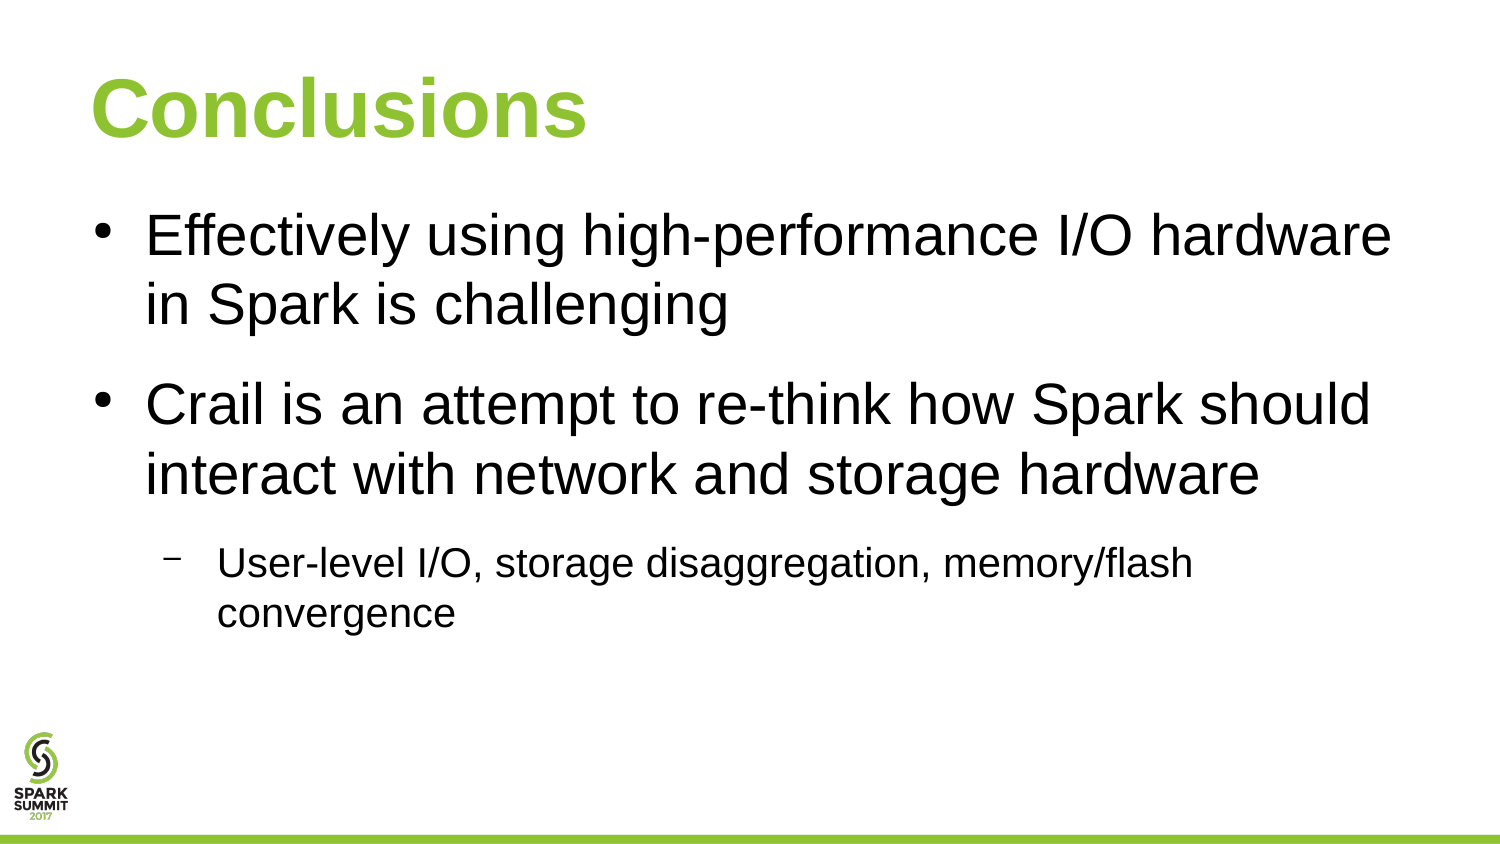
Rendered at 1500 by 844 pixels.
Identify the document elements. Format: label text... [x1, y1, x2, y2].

picture [13, 731, 69, 833]
title Conclusions [75, 33, 1425, 175]
list Effectively using high-performance I/O hardware in Spark is challenging Crail is an attempt to re-think how Spark should interact with network and storage hardware User-level I/O, storage disaggregation, memory/flash convergence [75, 196, 1426, 754]
